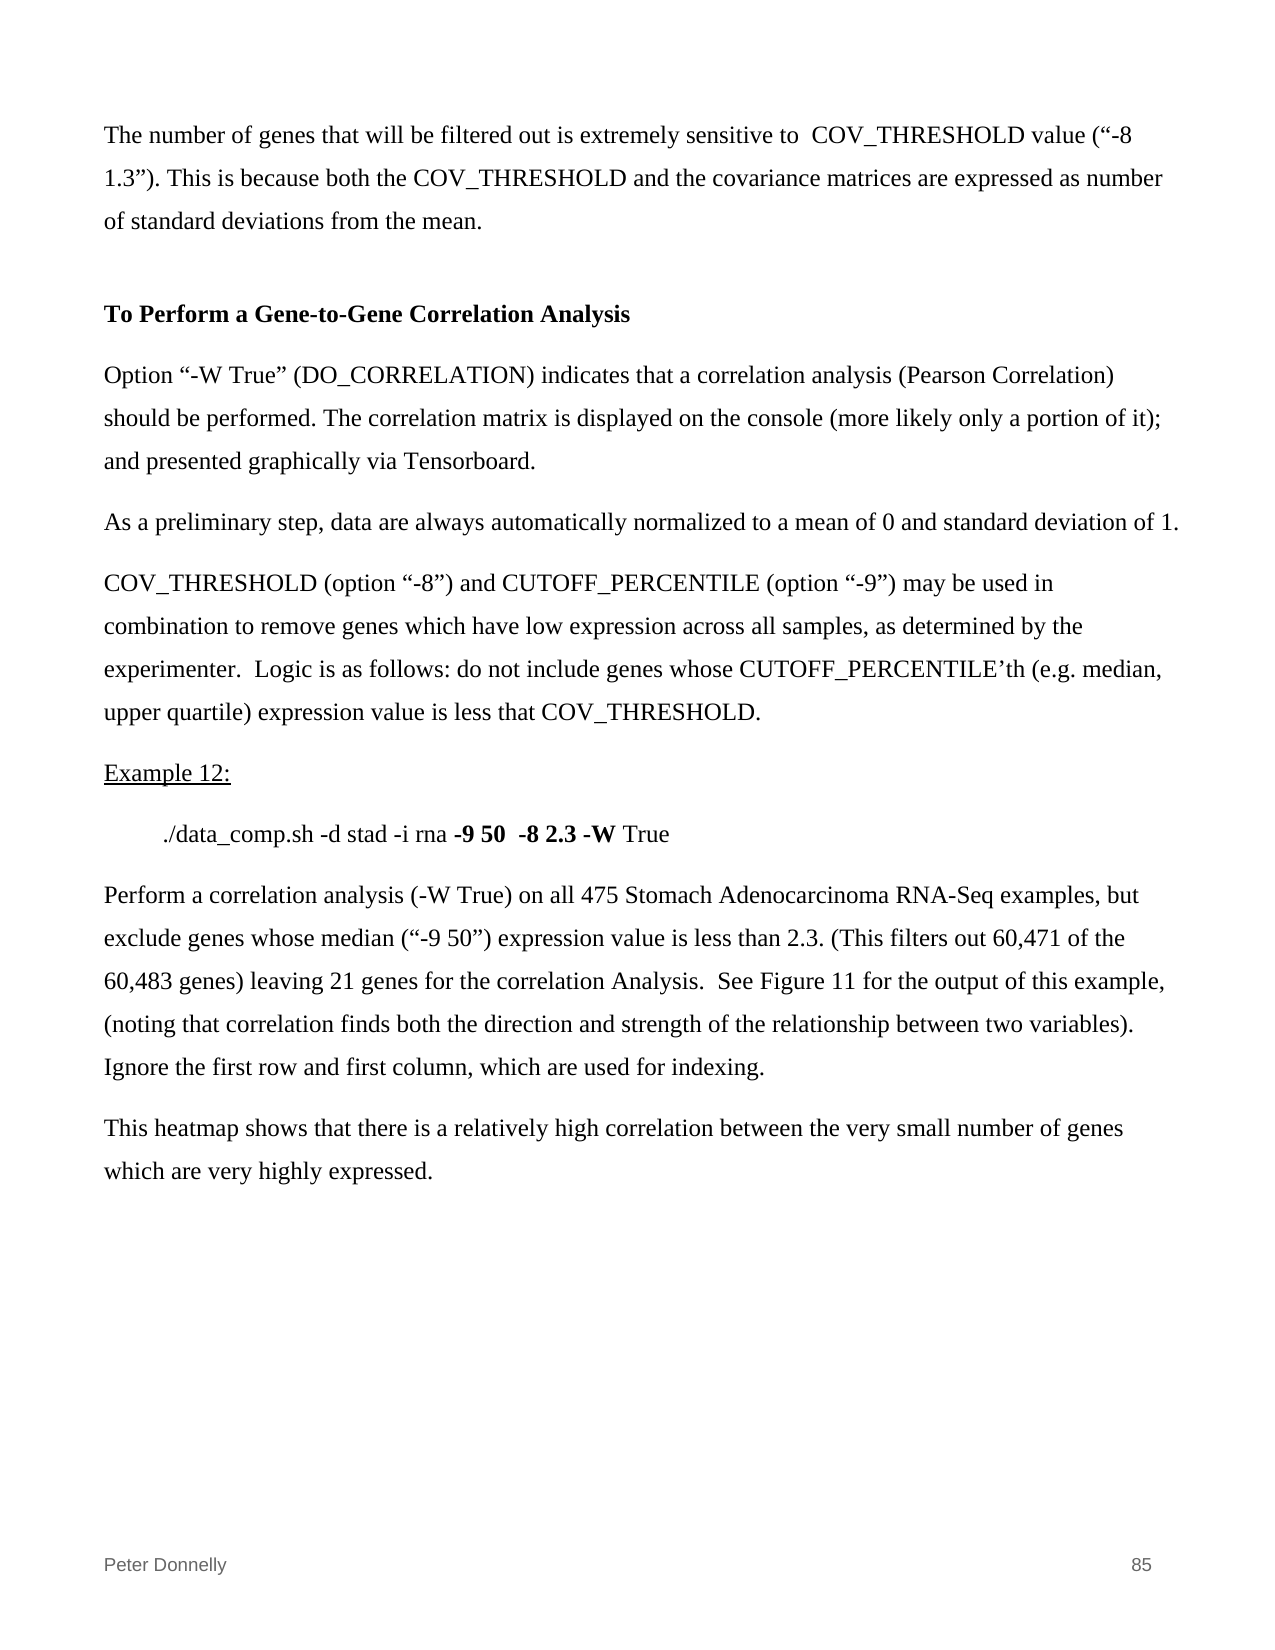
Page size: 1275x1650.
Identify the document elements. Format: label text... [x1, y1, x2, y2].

text Option “-W True” (DO_CORRELATION) indicates that a correlation analysis (Pearson Correlation) should be performed. The correlation matrix is displayed on the console (more likely only a portion of it); and presented graphically via Tensorboard. [103, 360, 1181, 475]
text Example 12: [103, 758, 1181, 787]
text As a preliminary step, data are always automatically normalized to a mean of 0 and standard deviation of 1. [103, 507, 1181, 536]
text Perform a correlation analysis (-W True) on all 475 Stomach Adenocarcinoma RNA-Seq examples, but exclude genes whose median (“-9 50”) expression value is less than 2.3. (This filters out 60,471 of the 60,483 genes) leaving 21 genes for the correlation Analysis. See Figure 11 for the output of this example, (noting that correlation finds both the direction and strength of the relationship between two variables). Ignore the first row and first column, which are used for indexing. [103, 880, 1181, 1081]
text To Perform a Gene-to-Gene Correlation Analysis [103, 299, 1181, 328]
text The number of genes that will be filtered out is extremely sensitive to COV_THRESHOLD value (“-8 1.3”). This is because both the COV_THRESHOLD and the covariance matrices are expressed as number of standard deviations from the mean. [103, 120, 1181, 235]
text ./data_comp.sh -d stad -i rna -9 50 -8 2.3 -W True [162, 819, 1181, 848]
text COV_THRESHOLD (option “-8”) and CUTOFF_PERCENTILE (option “-9”) may be used in combination to remove genes which have low expression across all samples, as determined by the experimenter. Logic is as follows: do not include genes whose CUTOFF_PERCENTILE’th (e.g. median, upper quartile) expression value is less that COV_THRESHOLD. [103, 568, 1181, 726]
text This heatmap shows that there is a relatively high correlation between the very small number of genes which are very highly expressed. [103, 1113, 1181, 1185]
